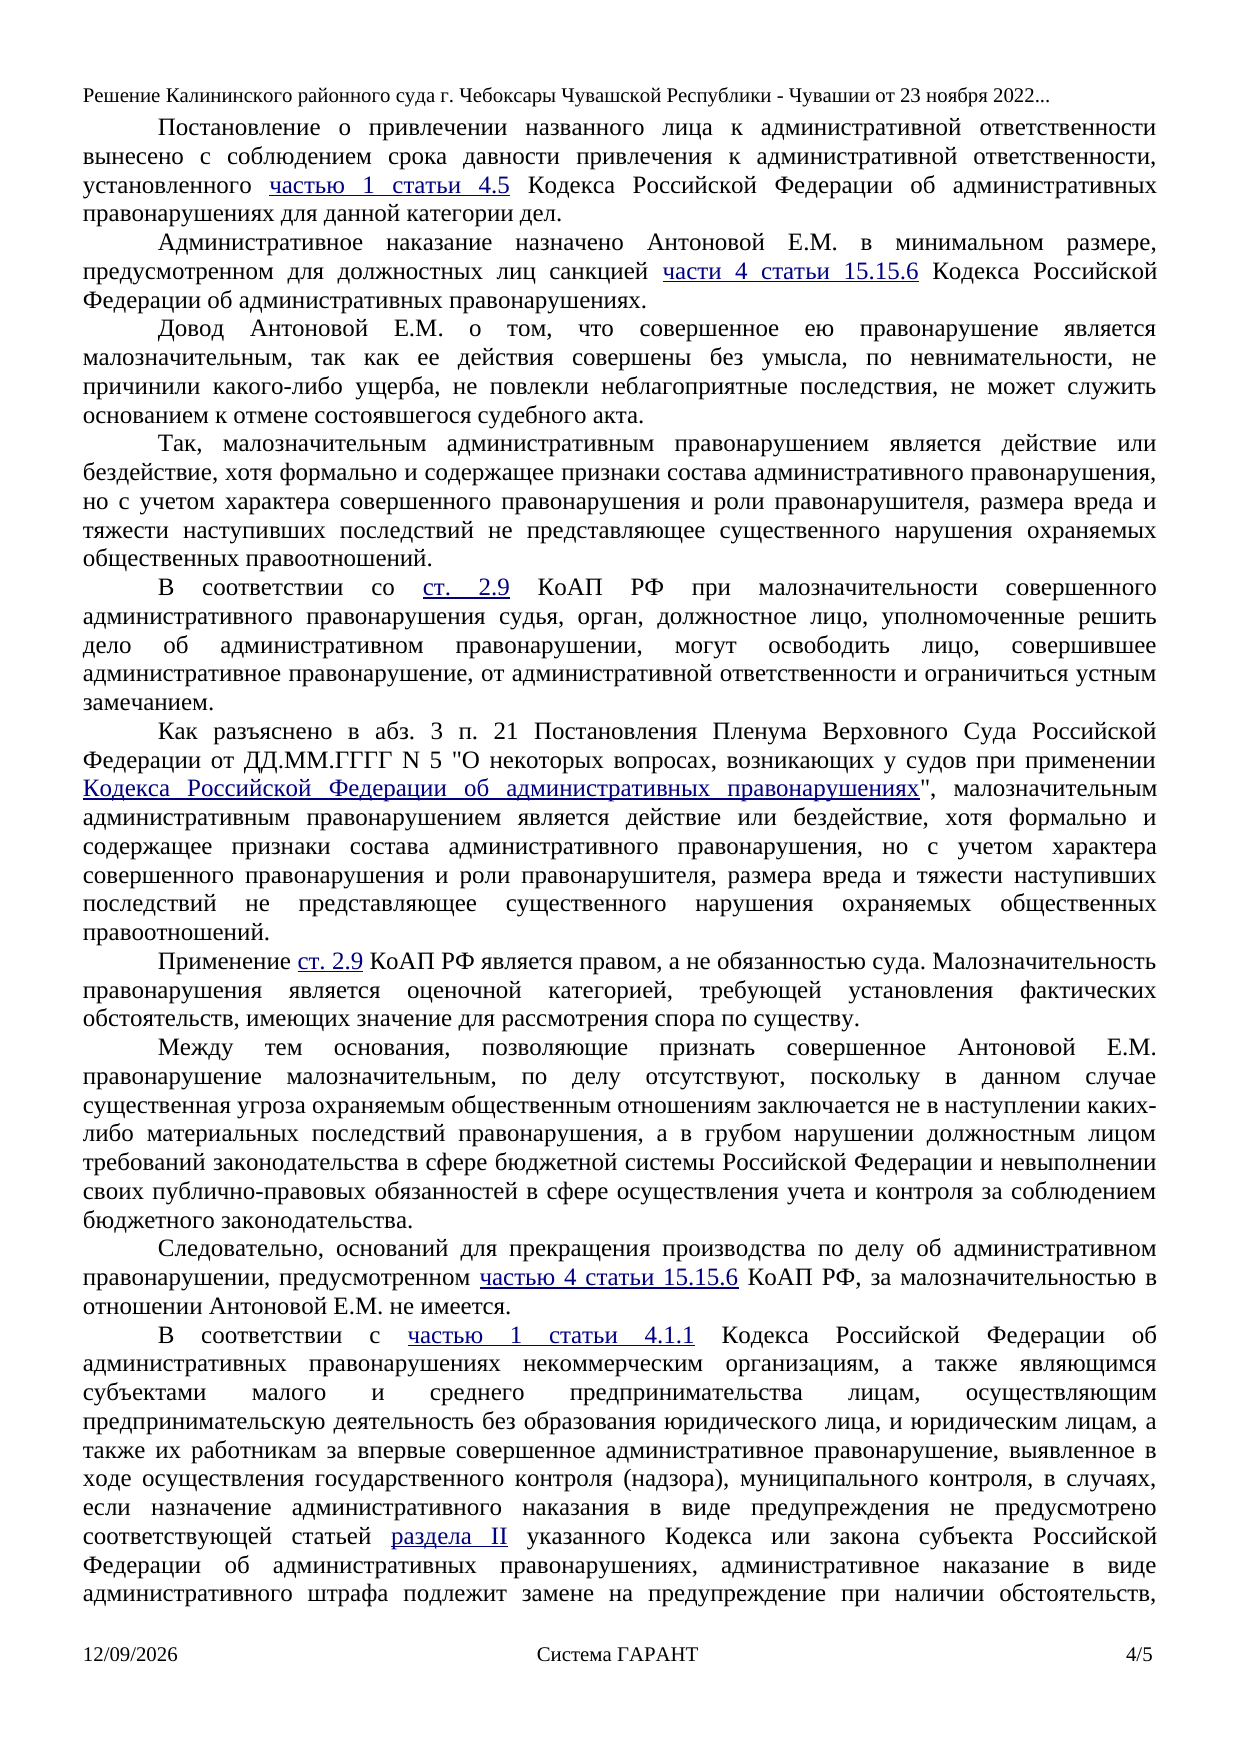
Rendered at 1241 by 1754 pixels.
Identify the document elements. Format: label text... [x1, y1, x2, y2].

text Как разъяснено в абз. 3 п. 21 Постановления Пленума Верховного Суда Российской Федерации от ДД.ММ.ГГГГ N 5 "О некоторых вопросах, возникающих у судов при применении Кодекса Российской Федерации об административных правонарушениях", малозначительным административным правонарушением является действие или бездействие, хотя формально и содержащее признаки состава административного правонарушения, но с учетом характера совершенного правонарушения и роли правонарушителя, размера вреда и тяжести наступивших последствий не представляющее существенного нарушения охраняемых общественных правоотношений. [83, 716, 1157, 946]
text В соответствии с частью 1 статьи 4.1.1 Кодекса Российской Федерации об административных правонарушениях некоммерческим организациям, а также являющимся субъектами малого и среднего предпринимательства лицам, осуществляющим предпринимательскую деятельность без образования юридического лица, и юридическим лицам, а также их работникам за впервые совершенное административное правонарушение, выявленное в ходе осуществления государственного контроля (надзора), муниципального контроля, в случаях, если назначение административного наказания в виде предупреждения не предусмотрено соответствующей статьей раздела II указанного Кодекса или закона субъекта Российской Федерации об административных правонарушениях, административное наказание в виде административного штрафа подлежит замене на предупреждение при наличии обстоятельств, [83, 1320, 1157, 1607]
text Так, малозначительным административным правонарушением является действие или бездействие, хотя формально и содержащее признаки состава административного правонарушения, но с учетом характера совершенного правонарушения и роли правонарушителя, размера вреда и тяжести наступивших последствий не представляющее существенного нарушения охраняемых общественных правоотношений. [83, 428, 1157, 572]
text Применение ст. 2.9 КоАП РФ является правом, а не обязанностью суда. Малозначительность правонарушения является оценочной категорией, требующей установления фактических обстоятельств, имеющих значение для рассмотрения спора по существу. [83, 946, 1157, 1032]
text В соответствии со ст. 2.9 КоАП РФ при малозначительности совершенного административного правонарушения судья, орган, должностное лицо, уполномоченные решить дело об административном правонарушении, могут освободить лицо, совершившее административное правонарушение, от административной ответственности и ограничиться устным замечанием. [83, 572, 1157, 716]
text Между тем основания, позволяющие признать совершенное Антоновой Е.М. правонарушение малозначительным, по делу отсутствуют, поскольку в данном случае существенная угроза охраняемым общественным отношениям заключается не в наступлении каких-либо материальных последствий правонарушения, а в грубом нарушении должностным лицом требований законодательства в сфере бюджетной системы Российской Федерации и невыполнении своих публично-правовых обязанностей в сфере осуществления учета и контроля за соблюдением бюджетного законодательства. [83, 1032, 1157, 1233]
text Постановление о привлечении названного лица к административной ответственности вынесено с соблюдением срока давности привлечения к административной ответственности, установленного частью 1 статьи 4.5 Кодекса Российской Федерации об административных правонарушениях для данной категории дел. [83, 112, 1157, 227]
text Административное наказание назначено Антоновой Е.М. в минимальном размере, предусмотренном для должностных лиц санкцией части 4 статьи 15.15.6 Кодекса Российской Федерации об административных правонарушениях. [83, 227, 1157, 313]
text Следовательно, оснований для прекращения производства по делу об административном правонарушении, предусмотренном частью 4 статьи 15.15.6 КоАП РФ, за малозначительностью в отношении Антоновой Е.М. не имеется. [83, 1233, 1157, 1320]
text Довод Антоновой Е.М. о том, что совершенное ею правонарушение является малозначительным, так как ее действия совершены без умысла, по невнимательности, не причинили какого-либо ущерба, не повлекли неблагоприятные последствия, не может служить основанием к отмене состоявшегося судебного акта. [83, 313, 1157, 428]
